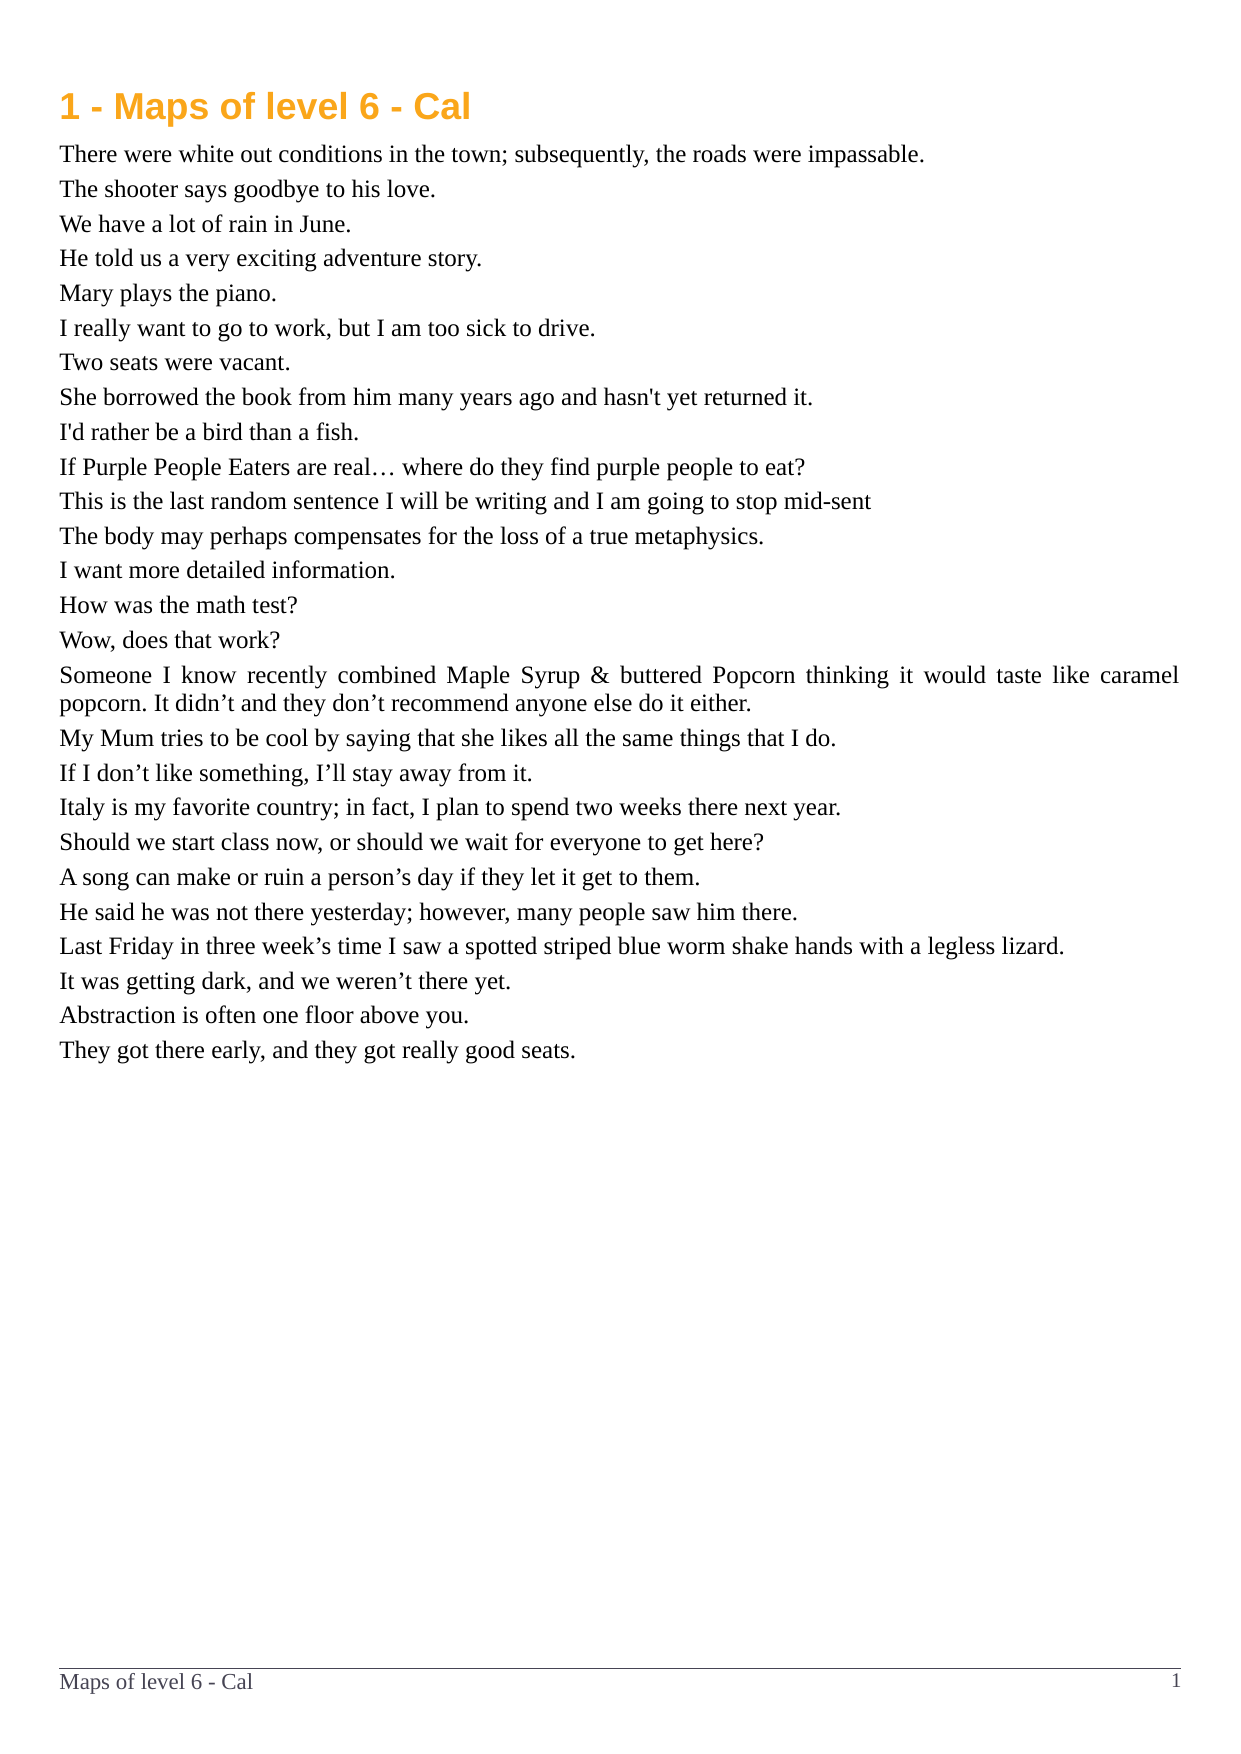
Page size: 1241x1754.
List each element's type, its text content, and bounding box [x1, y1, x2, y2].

text If I don’t like something, I’ll stay away from it. [59, 758, 1181, 787]
text Italy is my favorite country; in fact, I plan to spend two weeks there next year. [59, 792, 1181, 821]
text The shooter says goodbye to his love. [59, 174, 1181, 203]
text There were white out conditions in the town; subsequently, the roads were impassable. [59, 139, 1181, 168]
text Someone I know recently combined Maple Syrup & buttered Popcorn thinking it would taste like caramel popcorn. It didn’t and they don’t recommend anyone else do it either. [59, 660, 1181, 717]
text I want more detailed information. [59, 556, 1181, 584]
text Should we start class now, or should we wait for everyone to get here? [59, 827, 1181, 856]
text If Purple People Eaters are real… where do they find purple people to eat? [59, 452, 1181, 480]
text Two seats were vacant. [59, 347, 1181, 376]
text How was the math test? [59, 590, 1181, 619]
text I really want to go to work, but I am too sick to drive. [59, 313, 1181, 342]
text They got there early, and they got really good seats. [59, 1035, 1181, 1064]
text It was getting dark, and we weren’t there yet. [59, 966, 1181, 995]
subtitle Maps of level 6 - Cal [59, 84, 1181, 127]
text This is the last random sentence I will be writing and I am going to stop mid-sent [59, 486, 1181, 515]
text Wow, does that work? [59, 625, 1181, 654]
text A song can make or ruin a person’s day if they let it get to them. [59, 862, 1181, 891]
text We have a lot of rain in June. [59, 209, 1181, 237]
text He told us a very exciting adventure story. [59, 243, 1181, 272]
text I'd rather be a bird than a fish. [59, 417, 1181, 446]
text Mary plays the piano. [59, 278, 1181, 307]
text Last Friday in three week’s time I saw a spotted striped blue worm shake hands with a legless lizard. [59, 931, 1181, 960]
text He said he was not there yesterday; however, many people saw him there. [59, 897, 1181, 925]
text My Mum tries to be cool by saying that she likes all the same things that I do. [59, 723, 1181, 752]
text She borrowed the book from him many years ago and hasn't yet returned it. [59, 382, 1181, 411]
text The body may perhaps compensates for the loss of a true metaphysics. [59, 521, 1181, 550]
text Abstraction is often one floor above you. [59, 1001, 1181, 1029]
